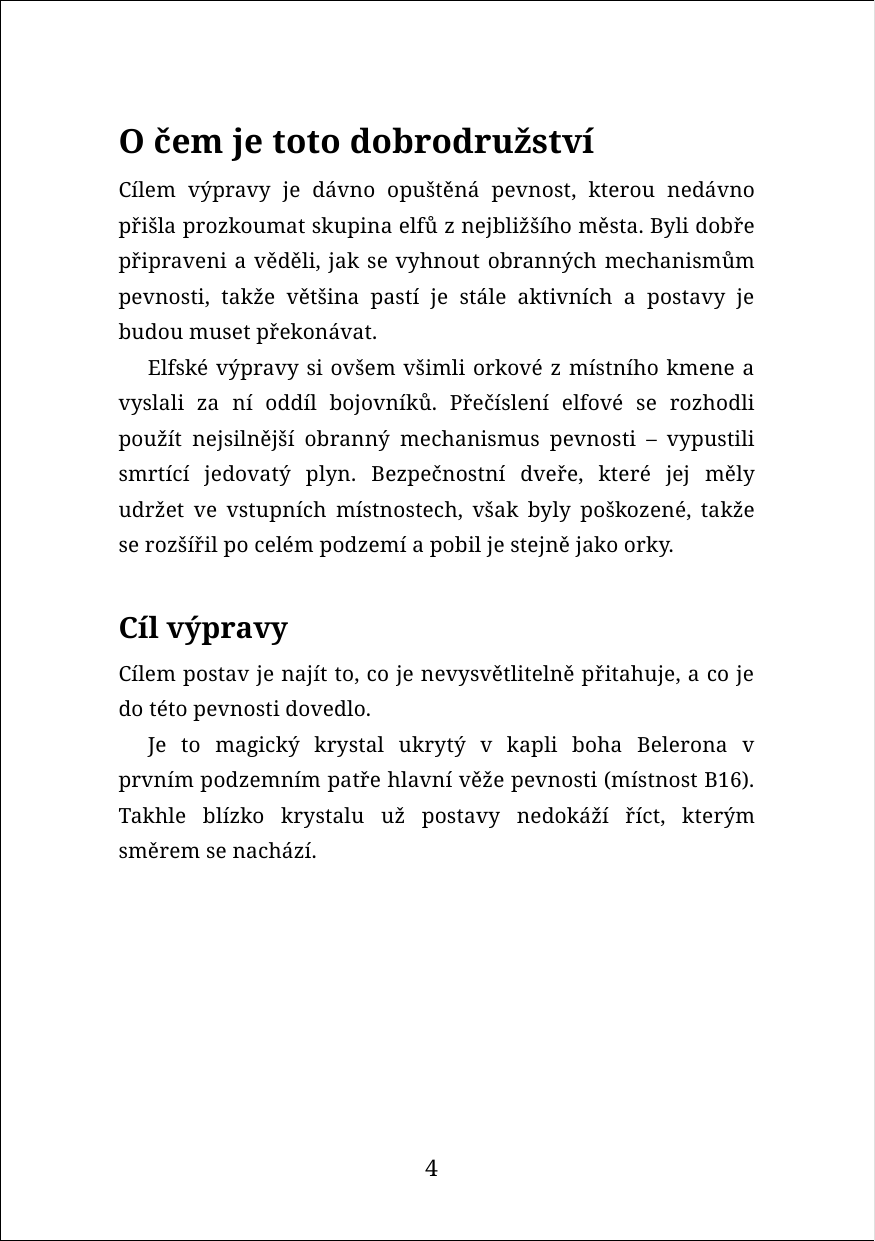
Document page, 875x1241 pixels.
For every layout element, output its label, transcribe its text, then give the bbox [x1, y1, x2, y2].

subtitle O čem je toto dobrodružství [118, 118, 756, 164]
text Cílem výpravy je dávno opuštěná pevnost, kterou nedávno přišla prozkoumat skupina elfů z nejbližšího města. Byli dobře připraveni a věděli, jak se vyhnout obranných mechanismům pevnosti, takže většina pastí je stále aktivních a postavy je budou muset překonávat. Elfské výpravy si ovšem všimli orkové z místního kmene a vyslali za ní oddíl bojovníků. Přečíslení elfové se rozhodli použít nejsilnější obranný mechanismus pevnosti – vypustili smrtící jedovatý plyn. Bezpečnostní dveře, které jej měly udržet ve vstupních místnostech, však byly poškozené, takže se rozšířil po celém podzemí a pobil je stejně jako orky. [118, 175, 756, 559]
text Cílem postav je najít to, co je nevysvětlitelně přitahuje, a co je do této pevnosti dovedlo. Je to magický krystal ukrytý v kapli boha Belerona v prvním podzemním patře hlavní věže pevnosti (místnost B16). Takhle blízko krystalu už postavy nedokáží říct, kterým směrem se nachází. [118, 659, 756, 865]
subtitle Cíl výpravy [118, 607, 756, 647]
